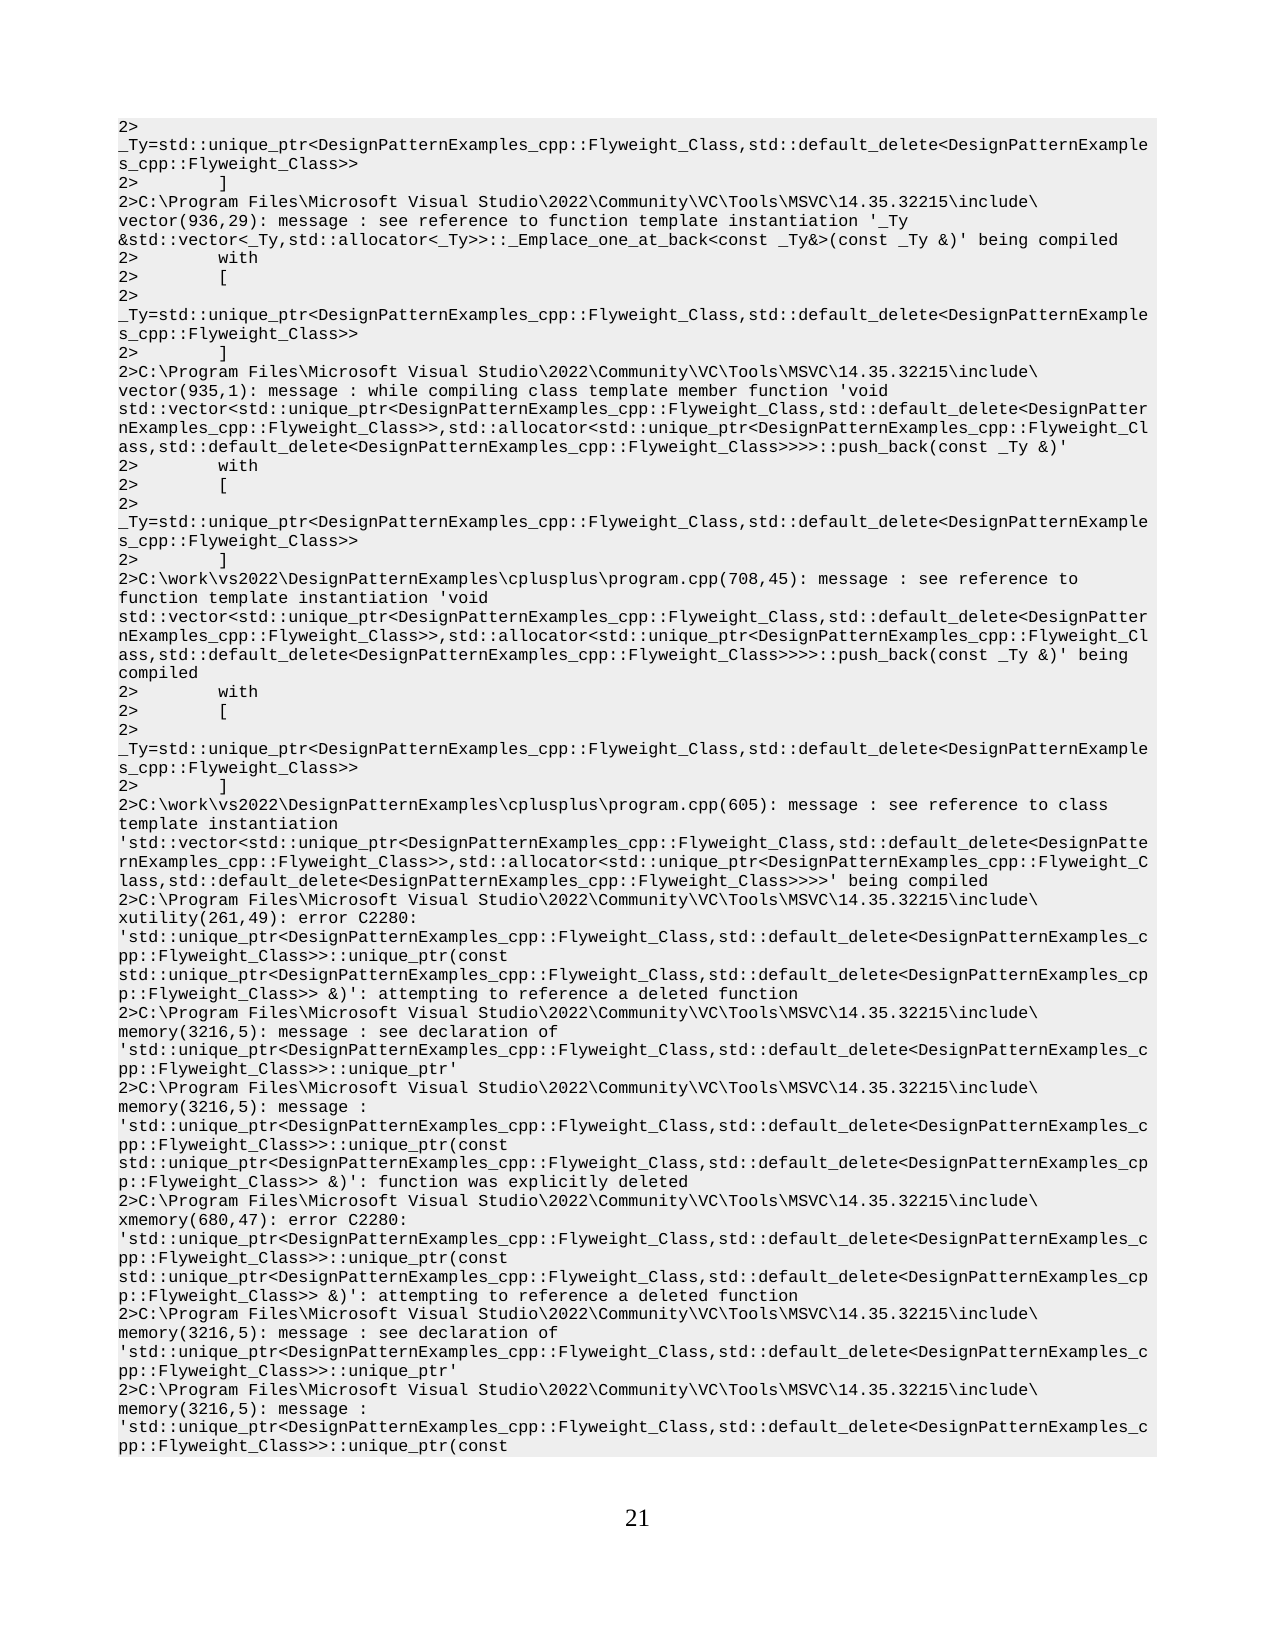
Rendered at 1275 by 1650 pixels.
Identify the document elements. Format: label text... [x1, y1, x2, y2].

text 2>C:\Program Files\Microsoft Visual Studio\2022\Community\VC\Tools\MSVC\14.35.32215\include\memory(3216,5): message : 'std::unique_ptr<DesignPatternExamples_cpp::Flyweight_Class,std::default_delete<DesignPatternExamples_cpp::Flyweight_Class>>::unique_ptr(const [118, 1381, 1157, 1457]
text 2> with [118, 684, 1157, 703]
text 2> _Ty=std::unique_ptr<DesignPatternExamples_cpp::Flyweight_Class,std::default_delete<DesignPatternExamples_cpp::Flyweight_Class>> [118, 288, 1157, 344]
text 2> [ [118, 476, 1157, 495]
text 2> ] [118, 344, 1157, 363]
text 2> _Ty=std::unique_ptr<DesignPatternExamples_cpp::Flyweight_Class,std::default_delete<DesignPatternExamples_cpp::Flyweight_Class>> [118, 118, 1157, 175]
text 2> _Ty=std::unique_ptr<DesignPatternExamples_cpp::Flyweight_Class,std::default_delete<DesignPatternExamples_cpp::Flyweight_Class>> [118, 721, 1157, 778]
text 2> ] [118, 552, 1157, 571]
text 2>C:\Program Files\Microsoft Visual Studio\2022\Community\VC\Tools\MSVC\14.35.32215\include\memory(3216,5): message : see declaration of 'std::unique_ptr<DesignPatternExamples_cpp::Flyweight_Class,std::default_delete<DesignPatternExamples_cpp::Flyweight_Class>>::unique_ptr' [118, 1004, 1157, 1080]
text 2>C:\work\vs2022\DesignPatternExamples\cplusplus\program.cpp(605): message : see reference to class template instantiation 'std::vector<std::unique_ptr<DesignPatternExamples_cpp::Flyweight_Class,std::default_delete<DesignPatternExamples_cpp::Flyweight_Class>>,std::allocator<std::unique_ptr<DesignPatternExamples_cpp::Flyweight_Class,std::default_delete<DesignPatternExamples_cpp::Flyweight_Class>>>>' being compiled [118, 797, 1157, 891]
text 2> with [118, 250, 1157, 269]
text 2>C:\Program Files\Microsoft Visual Studio\2022\Community\VC\Tools\MSVC\14.35.32215\include\xutility(261,49): error C2280: 'std::unique_ptr<DesignPatternExamples_cpp::Flyweight_Class,std::default_delete<DesignPatternExamples_cpp::Flyweight_Class>>::unique_ptr(const std::unique_ptr<DesignPatternExamples_cpp::Flyweight_Class,std::default_delete<DesignPatternExamples_cpp::Flyweight_Class>> &)': attempting to reference a deleted function [118, 891, 1157, 1004]
text 2>C:\Program Files\Microsoft Visual Studio\2022\Community\VC\Tools\MSVC\14.35.32215\include\vector(935,1): message : while compiling class template member function 'void std::vector<std::unique_ptr<DesignPatternExamples_cpp::Flyweight_Class,std::default_delete<DesignPatternExamples_cpp::Flyweight_Class>>,std::allocator<std::unique_ptr<DesignPatternExamples_cpp::Flyweight_Class,std::default_delete<DesignPatternExamples_cpp::Flyweight_Class>>>>::push_back(const _Ty &)' [118, 363, 1157, 457]
text 2>C:\work\vs2022\DesignPatternExamples\cplusplus\program.cpp(708,45): message : see reference to function template instantiation 'void std::vector<std::unique_ptr<DesignPatternExamples_cpp::Flyweight_Class,std::default_delete<DesignPatternExamples_cpp::Flyweight_Class>>,std::allocator<std::unique_ptr<DesignPatternExamples_cpp::Flyweight_Class,std::default_delete<DesignPatternExamples_cpp::Flyweight_Class>>>>::push_back(const _Ty &)' being compiled [118, 571, 1157, 684]
text 2>C:\Program Files\Microsoft Visual Studio\2022\Community\VC\Tools\MSVC\14.35.32215\include\memory(3216,5): message : see declaration of 'std::unique_ptr<DesignPatternExamples_cpp::Flyweight_Class,std::default_delete<DesignPatternExamples_cpp::Flyweight_Class>>::unique_ptr' [118, 1306, 1157, 1381]
text 2> ] [118, 778, 1157, 797]
text 2> _Ty=std::unique_ptr<DesignPatternExamples_cpp::Flyweight_Class,std::default_delete<DesignPatternExamples_cpp::Flyweight_Class>> [118, 495, 1157, 552]
text 2> [ [118, 269, 1157, 288]
text 2> [ [118, 703, 1157, 721]
text 2>C:\Program Files\Microsoft Visual Studio\2022\Community\VC\Tools\MSVC\14.35.32215\include\memory(3216,5): message : 'std::unique_ptr<DesignPatternExamples_cpp::Flyweight_Class,std::default_delete<DesignPatternExamples_cpp::Flyweight_Class>>::unique_ptr(const std::unique_ptr<DesignPatternExamples_cpp::Flyweight_Class,std::default_delete<DesignPatternExamples_cpp::Flyweight_Class>> &)': function was explicitly deleted [118, 1080, 1157, 1193]
text 2> ] [118, 175, 1157, 193]
text 2> with [118, 457, 1157, 476]
text 2>C:\Program Files\Microsoft Visual Studio\2022\Community\VC\Tools\MSVC\14.35.32215\include\vector(936,29): message : see reference to function template instantiation '_Ty &std::vector<_Ty,std::allocator<_Ty>>::_Emplace_one_at_back<const _Ty&>(const _Ty &)' being compiled [118, 193, 1157, 250]
text 2>C:\Program Files\Microsoft Visual Studio\2022\Community\VC\Tools\MSVC\14.35.32215\include\xmemory(680,47): error C2280: 'std::unique_ptr<DesignPatternExamples_cpp::Flyweight_Class,std::default_delete<DesignPatternExamples_cpp::Flyweight_Class>>::unique_ptr(const std::unique_ptr<DesignPatternExamples_cpp::Flyweight_Class,std::default_delete<DesignPatternExamples_cpp::Flyweight_Class>> &)': attempting to reference a deleted function [118, 1193, 1157, 1306]
